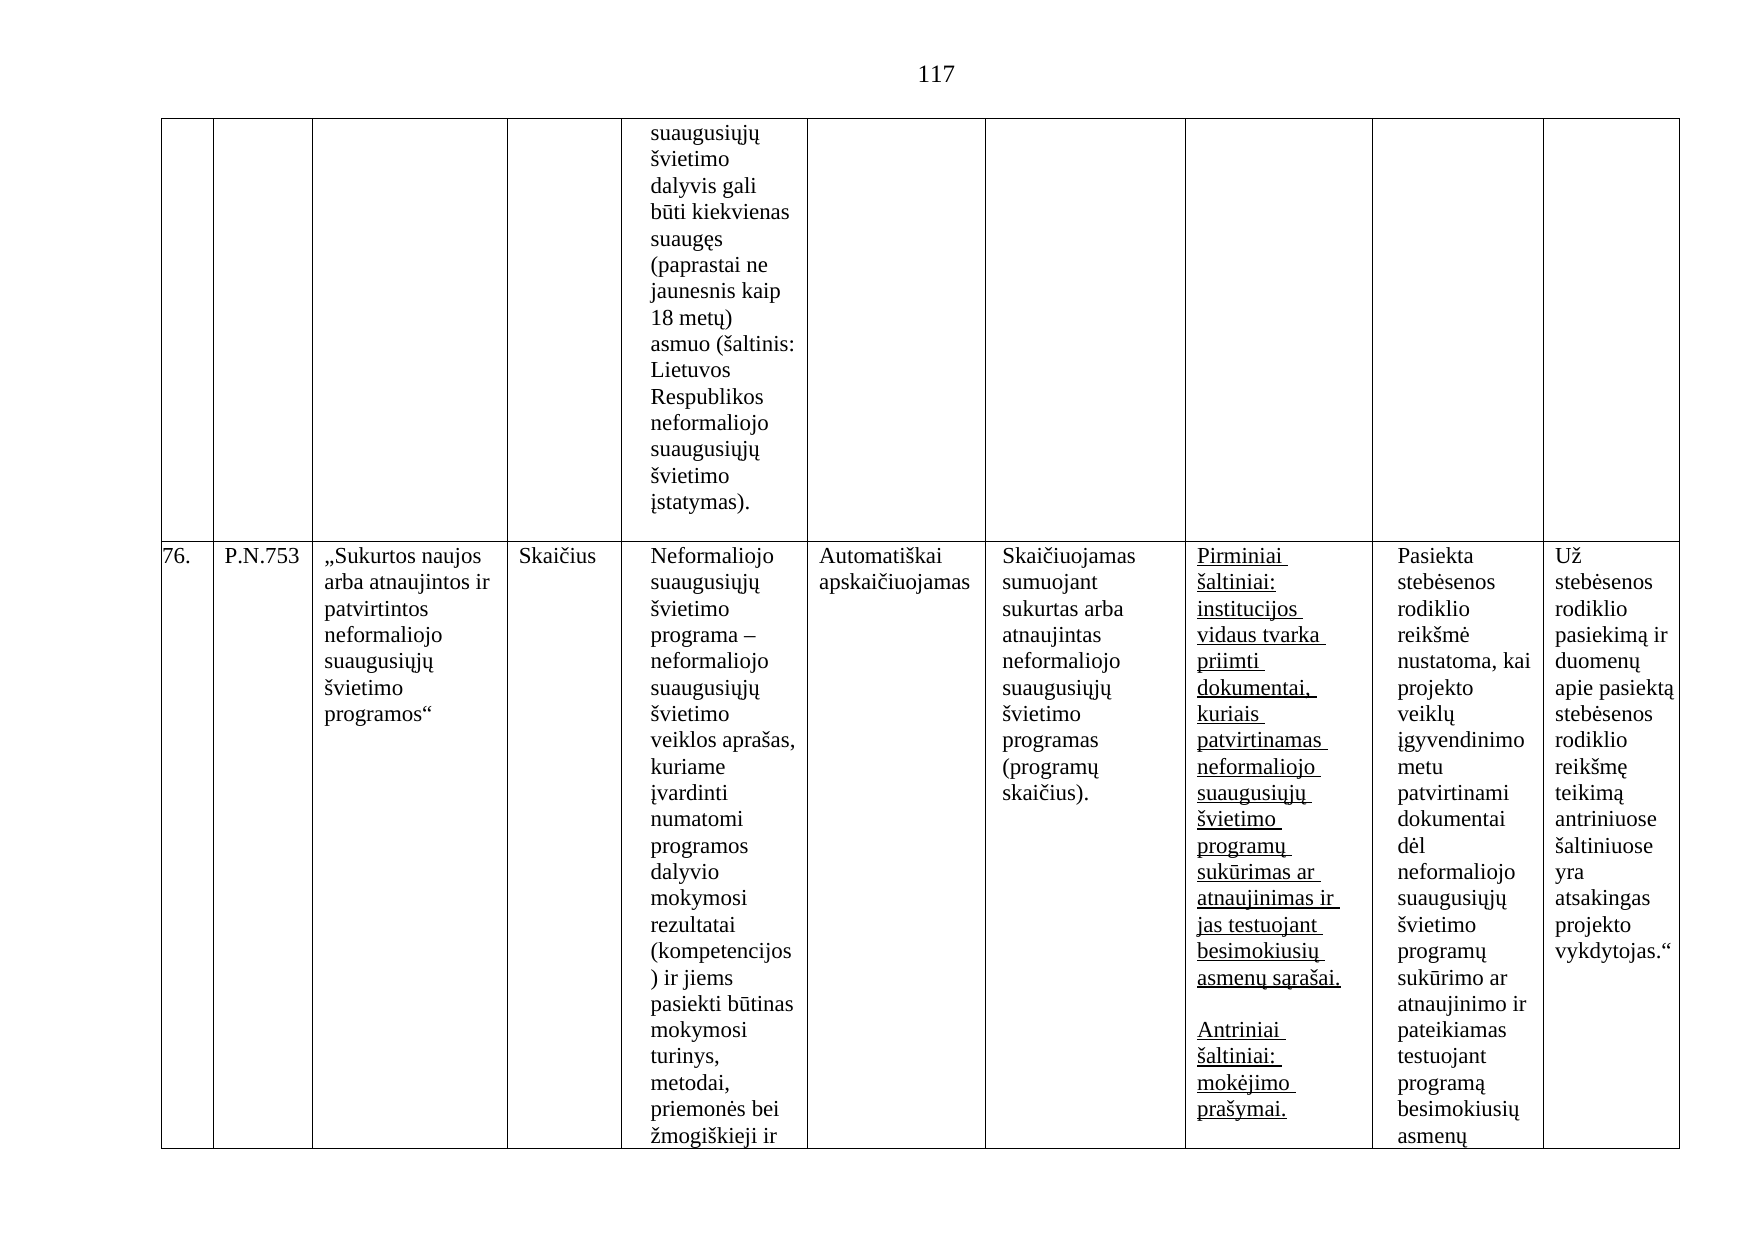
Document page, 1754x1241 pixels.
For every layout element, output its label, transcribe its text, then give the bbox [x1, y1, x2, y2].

table_cell [808, 119, 985, 541]
table_cell [1544, 119, 1679, 541]
table_cell [508, 119, 621, 541]
table_cell Skaičius [508, 542, 621, 1148]
table_cell [1373, 119, 1543, 541]
table_cell [313, 119, 507, 541]
table_cell Už stebėsenos rodiklio pasiekimą ir duomenų apie pasiektą stebėsenos rodiklio reikšmę teikimą antriniuose šaltiniuose yra atsakingas projekto vykdytojas.“ [1544, 542, 1679, 1148]
table_cell „Sukurtos naujos arba atnaujintos ir patvirtintos neformaliojo suaugusiųjų švietimo programos“ [313, 542, 507, 1148]
table_cell suaugusiųjų švietimo dalyvis gali būti kiekvienas suaugęs (paprastai ne jaunesnis kaip 18 metų) asmuo (šaltinis: Lietuvos Respublikos neformaliojo suaugusiųjų švietimo įstatymas). [622, 119, 807, 541]
table_cell [214, 119, 312, 541]
table_cell Pirminiai šaltiniai: institucijos vidaus tvarka priimti dokumentai, kuriais patvirtinamas neformaliojo suaugusiųjų švietimo programų sukūrimas ar atnaujinimas ir jas testuojant besimokiusių asmenų sąrašai. Antriniai šaltiniai: mokėjimo prašymai. [1186, 542, 1372, 1148]
table_cell 76. [162, 542, 213, 1148]
table_cell Neformaliojo suaugusiųjų švietimo programa – neformaliojo suaugusiųjų švietimo veiklos aprašas, kuriame įvardinti numatomi programos dalyvio mokymosi rezultatai (kompetencijos) ir jiems pasiekti būtinas mokymosi turinys, metodai, priemonės bei žmogiškieji ir [622, 542, 807, 1148]
table_cell [1186, 119, 1372, 541]
table_cell [986, 119, 1185, 541]
table_cell P.N.753 [214, 542, 312, 1148]
table_cell Automatiškai apskaičiuojamas [808, 542, 985, 1148]
table_cell Pasiekta stebėsenos rodiklio reikšmė nustatoma, kai projekto veiklų įgyvendinimo metu patvirtinami dokumentai dėl neformaliojo suaugusiųjų švietimo programų sukūrimo ar atnaujinimo ir pateikiamas testuojant programą besimokiusių asmenų [1373, 542, 1543, 1148]
table_cell Skaičiuojamas sumuojant sukurtas arba atnaujintas neformaliojo suaugusiųjų švietimo programas (programų skaičius). [986, 542, 1185, 1148]
table_cell [162, 119, 213, 541]
